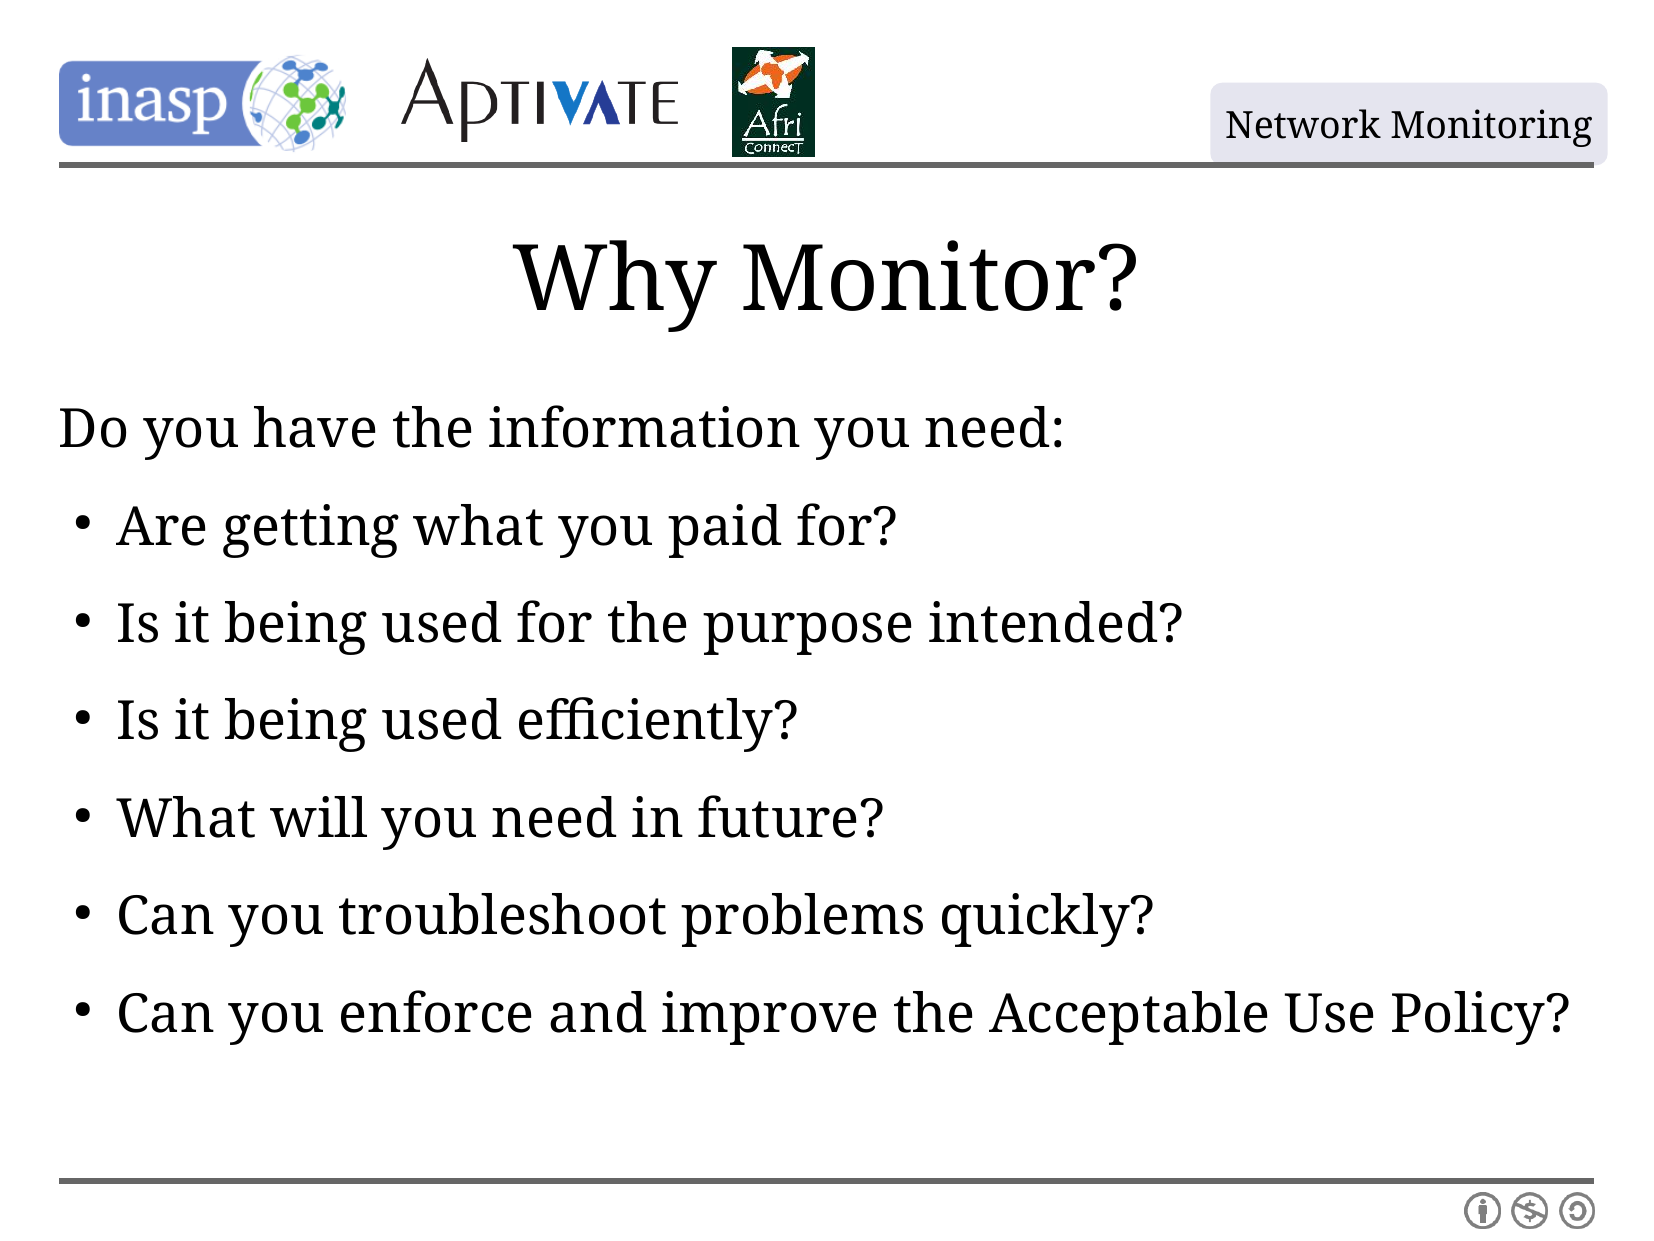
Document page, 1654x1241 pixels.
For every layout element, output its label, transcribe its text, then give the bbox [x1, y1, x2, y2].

picture [1464, 1192, 1501, 1229]
picture [401, 58, 678, 142]
picture [59, 47, 355, 160]
list Do you have the information you need: Are getting what you paid for? Is it being used for the purpose intended? Is it being used efficiently? What will you need in future? Can you troubleshoot problems quickly? Can you enforce and improve the Acceptable Use Policy? [59, 389, 1595, 1109]
picture [732, 47, 815, 157]
title Why Monitor? [59, 212, 1595, 343]
picture [1511, 1192, 1548, 1229]
picture [1559, 1192, 1595, 1229]
